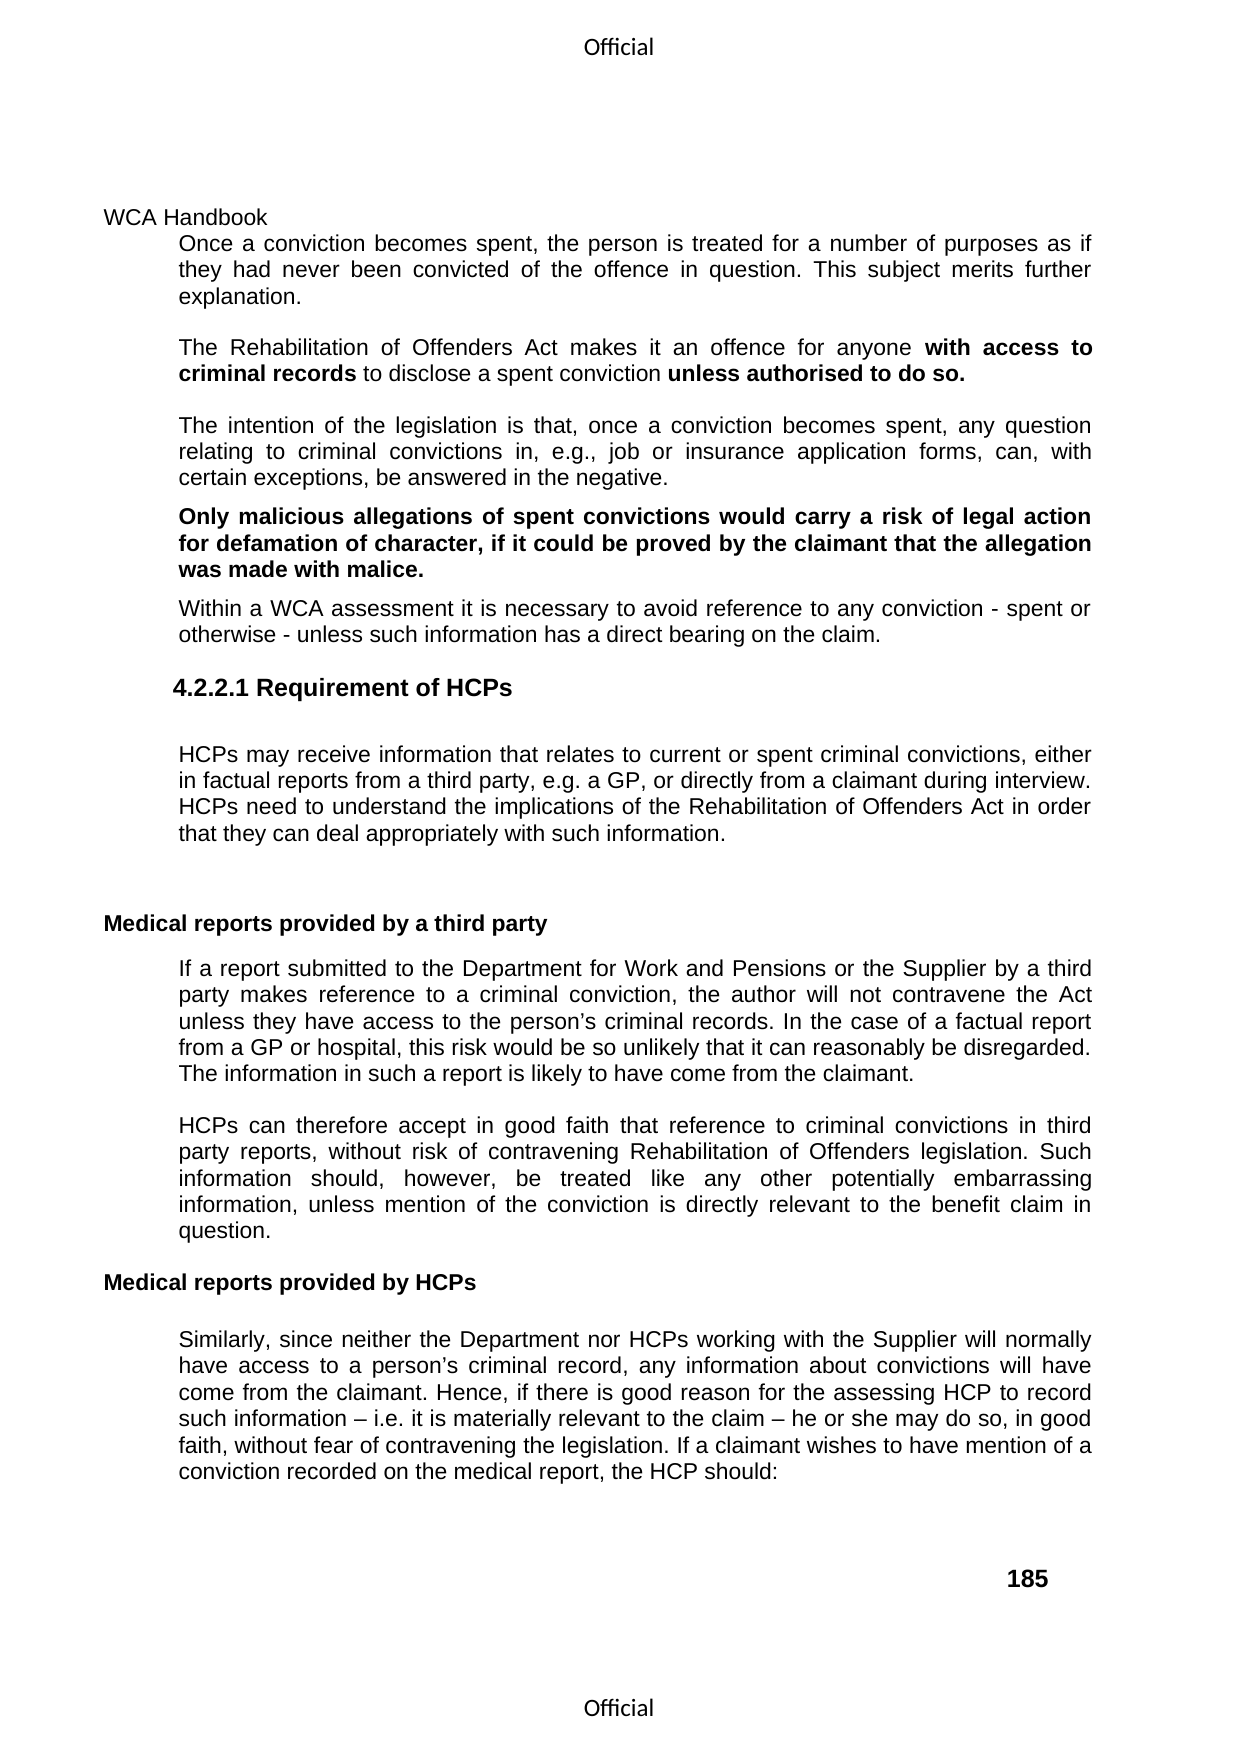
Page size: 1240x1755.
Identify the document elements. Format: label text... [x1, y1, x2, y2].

text 4.2.2.1 Requirement of HCPs [103, 672, 1211, 701]
text If a report submitted to the Department for Work and Pensions or the Supplier by a third party makes reference to a criminal conviction, the author will not contravene the Act unless they have access to the person’s criminal records. In the case of a factual report from a GP or hospital, this risk would be so unlikely that it can reasonably be disregarded. The information in such a report is likely to have come from the claimant. [178, 955, 1093, 1087]
text HCPs can therefore accept in good faith that reference to criminal convictions in third party reports, without risk of contravening Rehabilitation of Offenders legislation. Such information should, however, be treated like any other potentially embarrassing information, unless mention of the conviction is directly relevant to the benefit claim in question. [178, 1112, 1093, 1243]
text Only malicious allegations of spent convictions would carry a risk of legal action for defamation of character, if it could be proved by the claimant that the allegation was made with malice. [178, 503, 1093, 582]
subtitle Medical reports provided by a third party [103, 910, 1211, 936]
text HCPs may receive information that relates to current or spent criminal convictions, either in factual reports from a third party, e.g. a GP, or directly from a claimant during interview. HCPs need to understand the implications of the Rehabilitation of Offenders Act in order that they can deal appropriately with such information. [178, 741, 1093, 846]
text The Rehabilitation of Offenders Act makes it an offence for anyone with access to criminal records to disclose a spent conviction unless authorised to do so. [178, 334, 1093, 387]
text Within a WCA assessment it is necessary to avoid reference to any conviction - spent or otherwise - unless such information has a direct bearing on the claim. [178, 595, 1093, 647]
text Similarly, since neither the Department nor HCPs working with the Supplier will normally have access to a person’s criminal record, any information about convictions will have come from the claimant. Hence, if there is good reason for the assessing HCP to record such information – i.e. it is materially relevant to the claim – he or she may do so, in good faith, without fear of contravening the legislation. If a claimant wishes to have mention of a conviction recorded on the medical report, the HCP should: [178, 1326, 1093, 1484]
text Once a conviction becomes spent, the person is treated for a number of purposes as if they had never been convicted of the offence in question. This subject merits further explanation. [178, 230, 1093, 309]
subtitle Medical reports provided by HCPs [103, 1268, 1211, 1295]
text The intention of the legislation is that, once a conviction becomes spent, any question relating to criminal convictions in, e.g., job or insurance application forms, can, with certain exceptions, be answered in the negative. [178, 412, 1093, 491]
